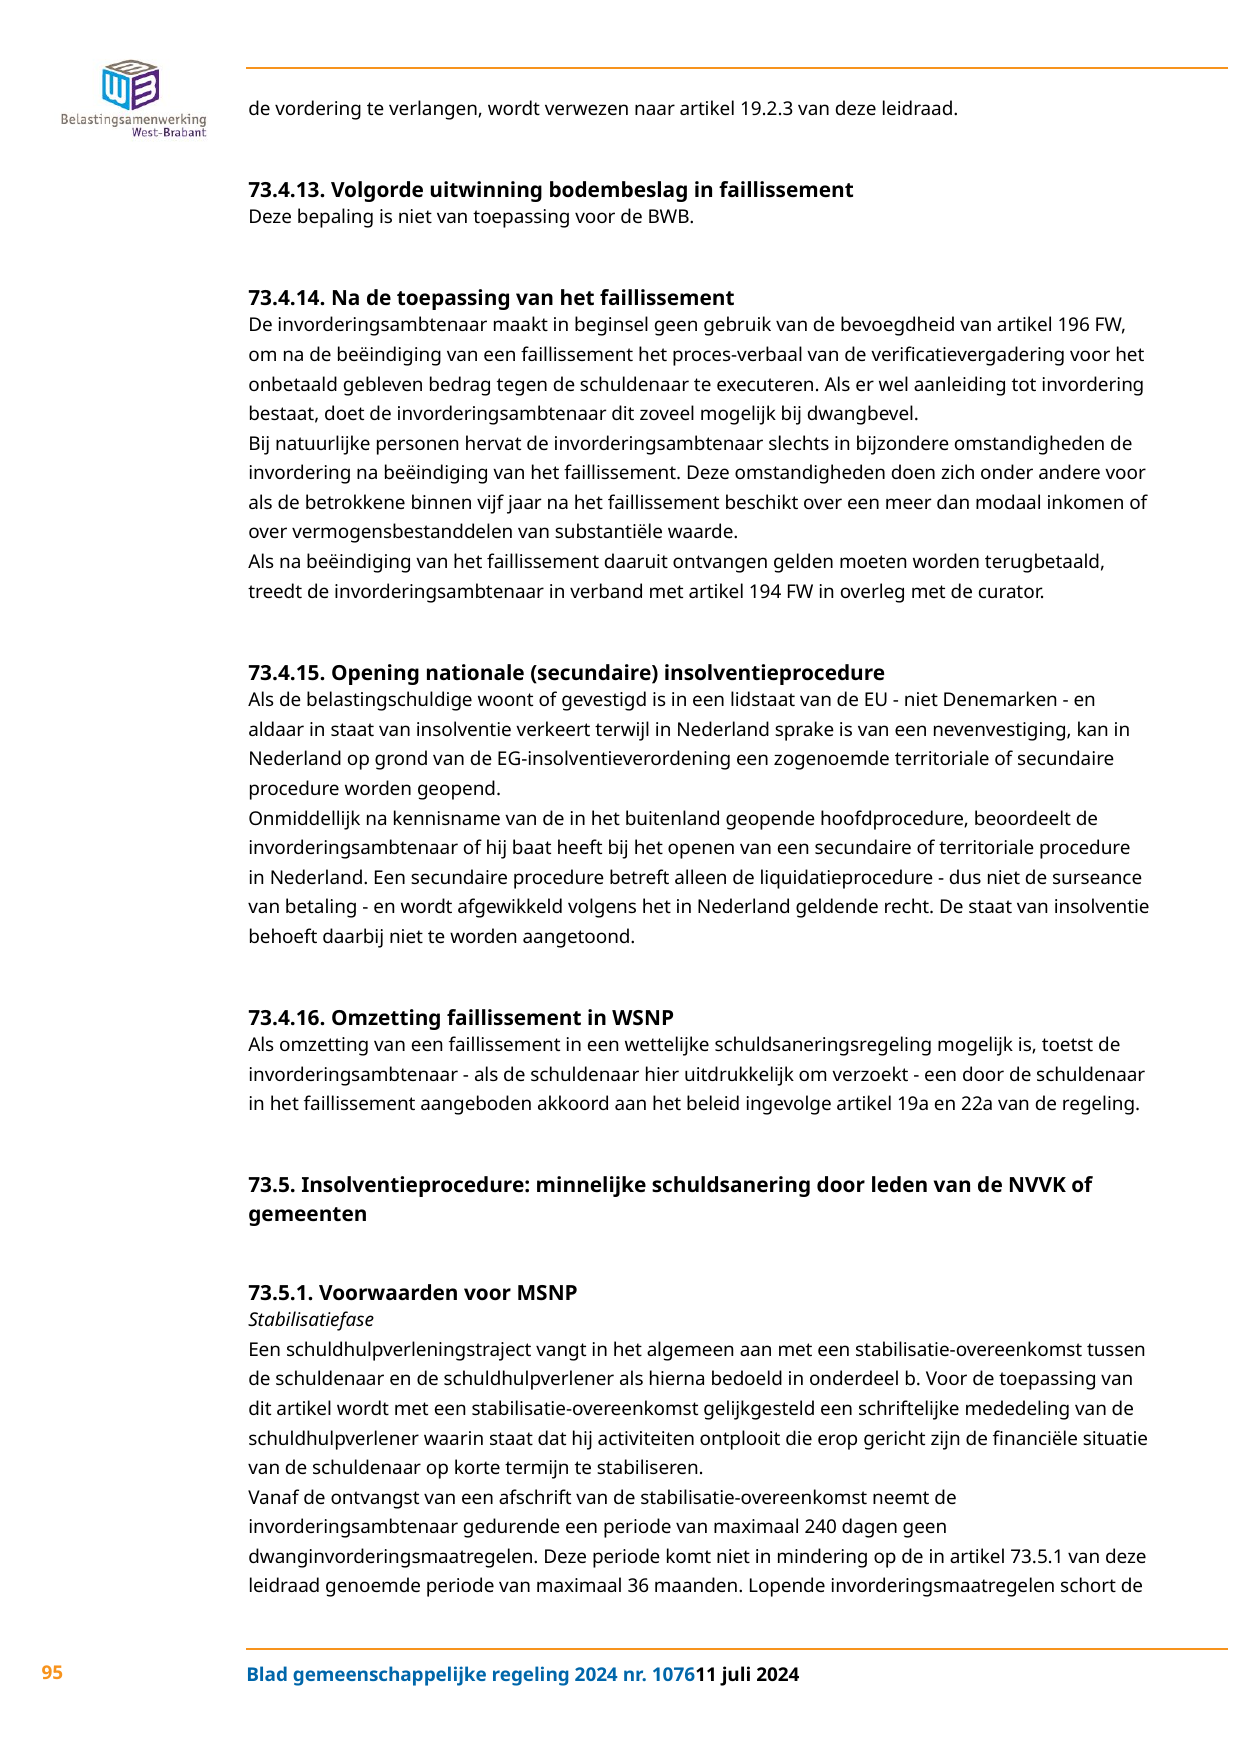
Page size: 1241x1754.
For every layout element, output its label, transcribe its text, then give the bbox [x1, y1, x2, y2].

text Vanaf de ontvangst van een afschrift van de stabilisatie-overeenkomst neemt de invorderingsambtenaar gedurende een periode van maximaal 240 dagen geen dwanginvorderingsmaatregelen. Deze periode komt niet in mindering op de in artikel 73.5.1 van deze leidraad genoemde periode van maximaal 36 maanden. Lopende invorderingsmaatregelen schort de [248, 1484, 1152, 1598]
text 73.4.13. Volgorde uitwinning bodembeslag in faillissement [248, 175, 1152, 203]
text Stabilisatiefase [248, 1306, 1152, 1332]
text Deze bepaling is niet van toepassing voor de BWB. [248, 203, 1152, 229]
text 73.5. Insolventieprocedure: minnelijke schuldsanering door leden van de NVVK of gemeenten [248, 1171, 1152, 1227]
text Als na beëindiging van het faillissement daaruit ontvangen gelden moeten worden terugbetaald, treedt de invorderingsambtenaar in verband met artikel 194 FW in overleg met de curator. [248, 548, 1152, 604]
text 73.4.16. Omzetting faillissement in WSNP [248, 1003, 1152, 1031]
picture [41, 47, 231, 172]
text 73.4.14. Na de toepassing van het faillissement [248, 283, 1152, 312]
text de vordering te verlangen, wordt verwezen naar artikel 19.2.3 van deze leidraad. [248, 95, 1152, 121]
text 73.5.1. Voorwaarden voor MSNP [248, 1278, 1152, 1306]
text Als omzetting van een faillissement in een wettelijke schuldsaneringsregeling mogelijk is, toetst de invorderingsambtenaar - als de schuldenaar hier uitdrukkelijk om verzoekt - een door de schuldenaar in het faillissement aangeboden akkoord aan het beleid ingevolge artikel 19a en 22a van de regeling. [248, 1031, 1152, 1116]
text 73.4.15. Opening nationale (secundaire) insolventieprocedure [248, 658, 1152, 686]
text Als de belastingschuldige woont of gevestigd is in een lidstaat van de EU - niet Denemarken - en aldaar in staat van insolventie verkeert terwijl in Nederland sprake is van een nevenvestiging, kan in Nederland op grond van de EG-insolventieverordening een zogenoemde territoriale of secundaire procedure worden geopend. [248, 686, 1152, 801]
text Een schuldhulpverleningstraject vangt in het algemeen aan met een stabilisatie-overeenkomst tussen de schuldenaar en de schuldhulpverlener als hierna bedoeld in onderdeel b. Voor de toepassing van dit artikel wordt met een stabilisatie-overeenkomst gelijkgesteld een schriftelijke mededeling van de schuldhulpverlener waarin staat dat hij activiteiten ontplooit die erop gericht zijn de financiële situatie van de schuldenaar op korte termijn te stabiliseren. [248, 1336, 1152, 1480]
text Bij natuurlijke personen hervat de invorderingsambtenaar slechts in bijzondere omstandigheden de invordering na beëindiging van het faillissement. Deze omstandigheden doen zich onder andere voor als de betrokkene binnen vijf jaar na het faillissement beschikt over een meer dan modaal inkomen of over vermogensbestanddelen van substantiële waarde. [248, 430, 1152, 544]
text De invorderingsambtenaar maakt in beginsel geen gebruik van de bevoegdheid van artikel 196 FW, om na de beëindiging van een faillissement het proces-verbaal van de verificatievergadering voor het onbetaald gebleven bedrag tegen de schuldenaar te executeren. Als er wel aanleiding tot invordering bestaat, doet de invorderingsambtenaar dit zoveel mogelijk bij dwangbevel. [248, 312, 1152, 426]
text Onmiddellijk na kennisname van de in het buitenland geopende hoofdprocedure, beoordeelt de invorderingsambtenaar of hij baat heeft bij het openen van een secundaire of territoriale procedure in Nederland. Een secundaire procedure betreft alleen de liquidatieprocedure - dus niet de surseance van betaling - en wordt afgewikkeld volgens het in Nederland geldende recht. De staat van insolventie behoeft daarbij niet te worden aangetoond. [248, 805, 1152, 949]
